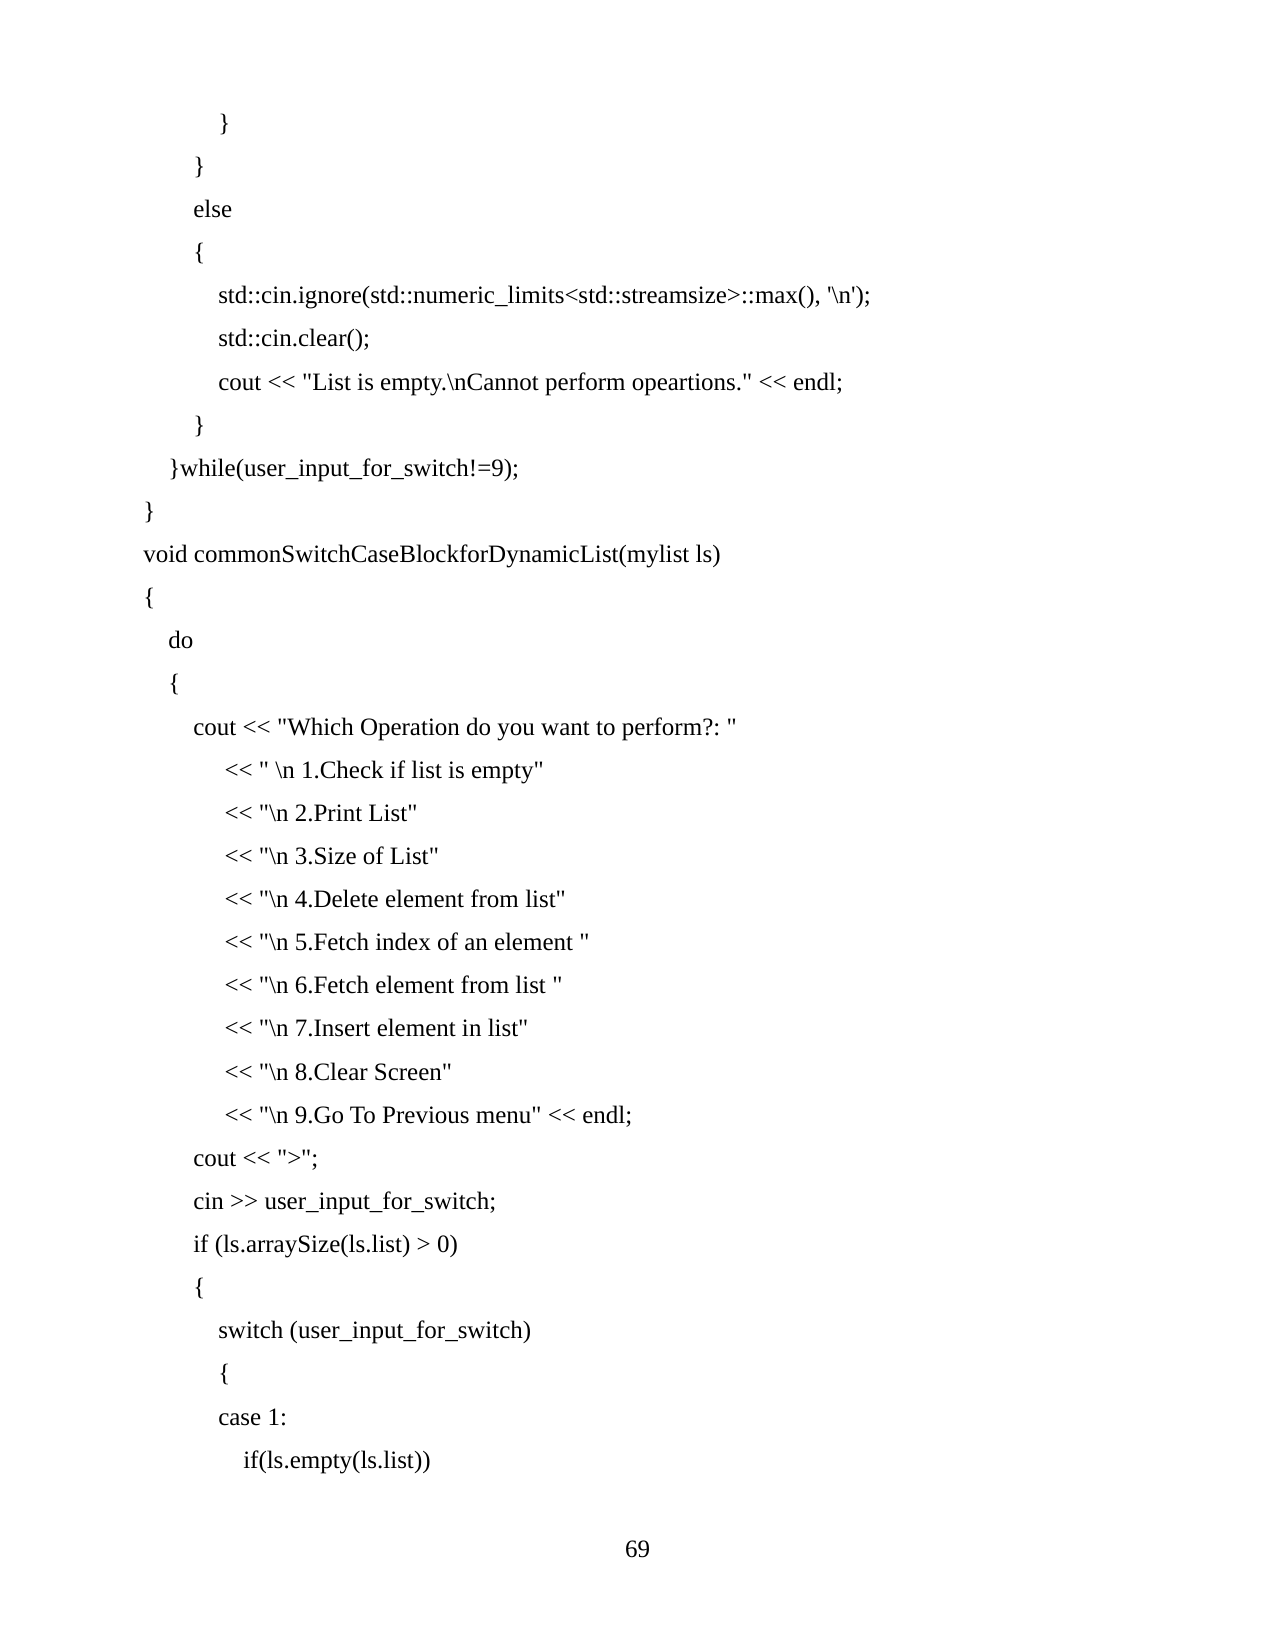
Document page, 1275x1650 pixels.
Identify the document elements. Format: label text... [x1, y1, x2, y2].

text { [118, 1358, 1157, 1387]
text { [118, 582, 1157, 611]
text << "\n 6.Fetch element from list " [118, 970, 1157, 999]
text { [118, 668, 1157, 697]
text cout << "Which Operation do you want to perform?: " [118, 712, 1157, 740]
text << "\n 8.Clear Screen" [118, 1057, 1157, 1085]
text if(ls.empty(ls.list)) [118, 1445, 1157, 1473]
text << "\n 7.Insert element in list" [118, 1013, 1157, 1042]
text << "\n 5.Fetch index of an element " [118, 927, 1157, 956]
text cout << ">"; [118, 1143, 1157, 1172]
text } [118, 108, 1157, 137]
text } [118, 410, 1157, 438]
text { [118, 1272, 1157, 1301]
text } [118, 151, 1157, 180]
text << " \n 1.Check if list is empty" [118, 755, 1157, 783]
text cout << "List is empty.\nCannot perform opeartions." << endl; [118, 367, 1157, 395]
text { [118, 237, 1157, 266]
text << "\n 4.Delete element from list" [118, 884, 1157, 913]
text << "\n 3.Size of List" [118, 841, 1157, 870]
text do [118, 625, 1157, 654]
text void commonSwitchCaseBlockforDynamicList(mylist ls) [118, 539, 1157, 568]
text switch (user_input_for_switch) [118, 1315, 1157, 1344]
text else [118, 194, 1157, 223]
text std::cin.ignore(std::numeric_limits<std::streamsize>::max(), '\n'); [118, 280, 1157, 309]
text std::cin.clear(); [118, 323, 1157, 352]
text }while(user_input_for_switch!=9); [118, 453, 1157, 482]
text if (ls.arraySize(ls.list) > 0) [118, 1229, 1157, 1258]
text << "\n 9.Go To Previous menu" << endl; [118, 1100, 1157, 1128]
text cin >> user_input_for_switch; [118, 1186, 1157, 1215]
text case 1: [118, 1402, 1157, 1430]
text } [118, 496, 1157, 525]
text << "\n 2.Print List" [118, 798, 1157, 827]
